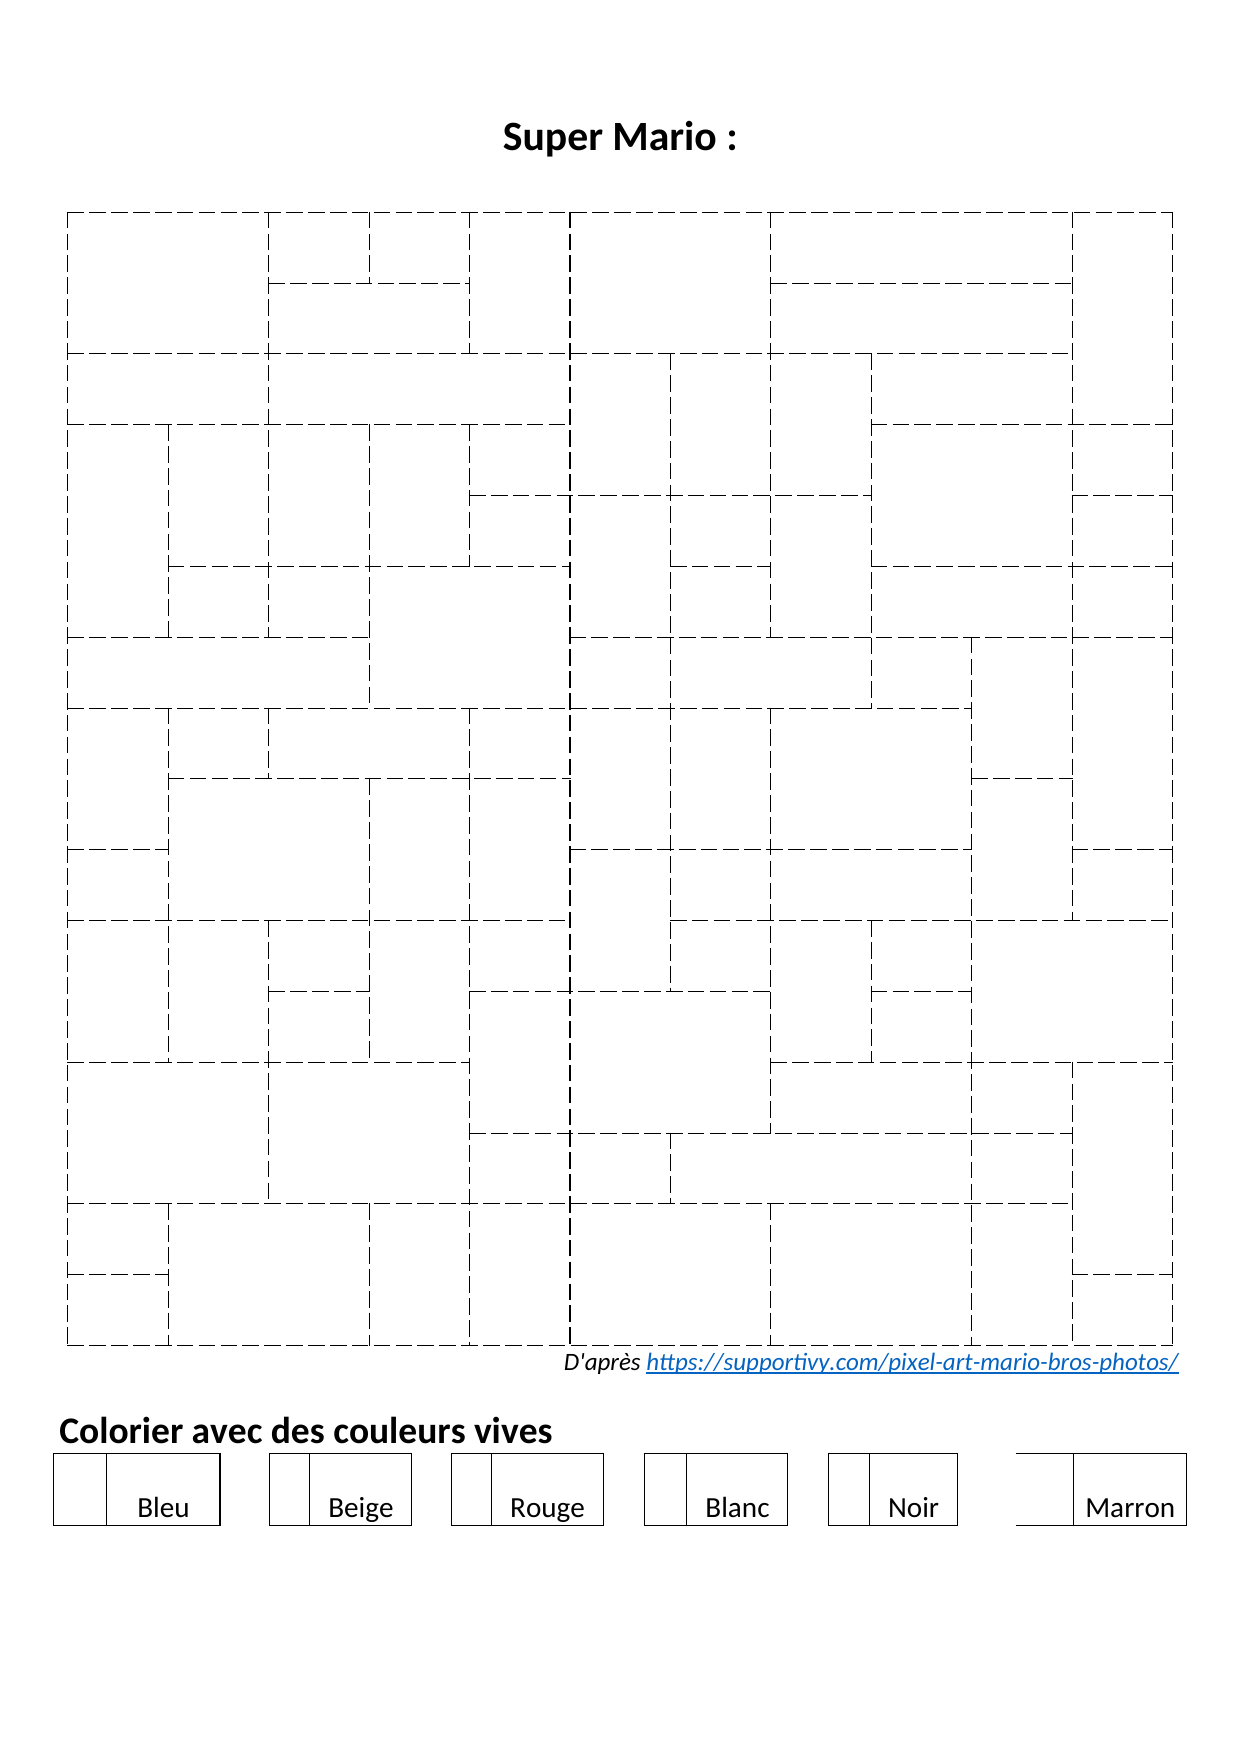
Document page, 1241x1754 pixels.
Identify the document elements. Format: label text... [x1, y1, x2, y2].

table_cell [269, 1062, 469, 1203]
table_cell [1072, 637, 1172, 849]
table_cell [570, 1133, 670, 1203]
table_cell [570, 991, 771, 1132]
table_cell [570, 708, 670, 849]
table_cell [1072, 495, 1172, 566]
table_header [270, 1454, 309, 1525]
table_cell [570, 495, 670, 637]
table_header [829, 1454, 869, 1525]
table_cell [670, 566, 771, 637]
text Colorier avec des couleurs vives [59, 1407, 1181, 1453]
table_cell [570, 637, 670, 707]
table_cell [670, 353, 771, 495]
table_cell [570, 849, 670, 991]
table_cell [771, 283, 1072, 353]
table_header [788, 1453, 828, 1525]
table_header Noir [870, 1454, 957, 1525]
table_cell [168, 1203, 369, 1345]
table_cell [269, 708, 469, 778]
table_cell [369, 1203, 469, 1345]
table_cell [771, 1203, 972, 1345]
table_header [412, 1453, 451, 1525]
table_header [958, 1453, 1016, 1525]
table_header [604, 1453, 644, 1525]
table_cell [1072, 424, 1172, 495]
table_cell [269, 353, 570, 424]
table_header Blanc [687, 1454, 787, 1525]
table_cell [68, 424, 168, 637]
table_cell [369, 424, 469, 566]
table_cell [68, 1062, 269, 1203]
table_cell [871, 353, 1072, 424]
table_header [269, 212, 369, 282]
table_cell [68, 708, 168, 849]
table_cell [771, 708, 972, 849]
table_header [369, 212, 469, 282]
table_cell [670, 495, 771, 566]
text D'après https://supportivy.com/pixel-art-mario-bros-photos/ [59, 1346, 1181, 1376]
table_header [68, 212, 269, 353]
table_cell [972, 637, 1072, 778]
table_cell [972, 778, 1072, 920]
table_cell [68, 1203, 168, 1274]
table_cell [269, 283, 469, 353]
table_cell [670, 1133, 972, 1203]
table_header Rouge [492, 1454, 603, 1525]
table_cell [670, 708, 771, 849]
table_cell [570, 1203, 771, 1345]
table_header [1016, 1454, 1073, 1525]
table_header [645, 1454, 686, 1525]
table_cell [269, 424, 369, 566]
table_cell [369, 920, 469, 1062]
table_cell [269, 920, 369, 991]
table_cell [1072, 1062, 1172, 1274]
table_cell [871, 424, 1072, 566]
table_cell [771, 353, 871, 495]
table_cell [771, 1062, 972, 1132]
table_cell [972, 1203, 1072, 1345]
table_cell [369, 778, 469, 920]
table_cell [470, 778, 570, 920]
table_cell [470, 1203, 570, 1345]
table_cell [771, 495, 871, 637]
table_cell [570, 353, 670, 495]
table_cell [1072, 566, 1172, 637]
table_cell [871, 566, 1072, 637]
table_cell [168, 424, 269, 566]
table_header [771, 212, 1072, 282]
table_cell [670, 637, 871, 707]
table_cell [972, 1062, 1072, 1132]
table_cell [670, 920, 771, 991]
table_cell [1072, 1274, 1172, 1345]
table_cell [470, 708, 570, 778]
table_cell [1072, 849, 1172, 920]
table_cell [369, 566, 570, 707]
table_cell [269, 566, 369, 637]
table_cell [871, 920, 972, 991]
table_cell [972, 920, 1172, 1062]
table_cell [771, 920, 871, 1062]
table_cell [68, 637, 369, 707]
table_cell [168, 566, 269, 637]
table_cell [68, 849, 168, 920]
table_cell [168, 778, 369, 920]
table_header [221, 1453, 269, 1525]
table_cell [68, 1274, 168, 1345]
table_header [570, 212, 771, 353]
table_header Beige [310, 1454, 411, 1525]
table_header Bleu [107, 1454, 219, 1525]
table_cell [470, 991, 570, 1132]
table_cell [470, 424, 570, 495]
table_cell [68, 920, 168, 1062]
table_cell [771, 849, 972, 920]
table_header Marron [1074, 1454, 1186, 1525]
table_header [54, 1454, 106, 1525]
table_cell [470, 1133, 570, 1203]
table_cell [871, 637, 972, 707]
table_cell [470, 495, 570, 566]
table_header [452, 1454, 491, 1525]
table_header [470, 212, 570, 353]
table_cell [470, 920, 570, 991]
table_header [1072, 212, 1172, 424]
table_cell [68, 353, 269, 424]
table_cell [871, 991, 972, 1062]
table_cell [168, 920, 269, 1062]
table_cell [269, 991, 369, 1062]
table_cell [168, 708, 269, 778]
text Super Mario : [59, 110, 1181, 161]
table_cell [670, 849, 771, 920]
table_cell [972, 1133, 1072, 1203]
